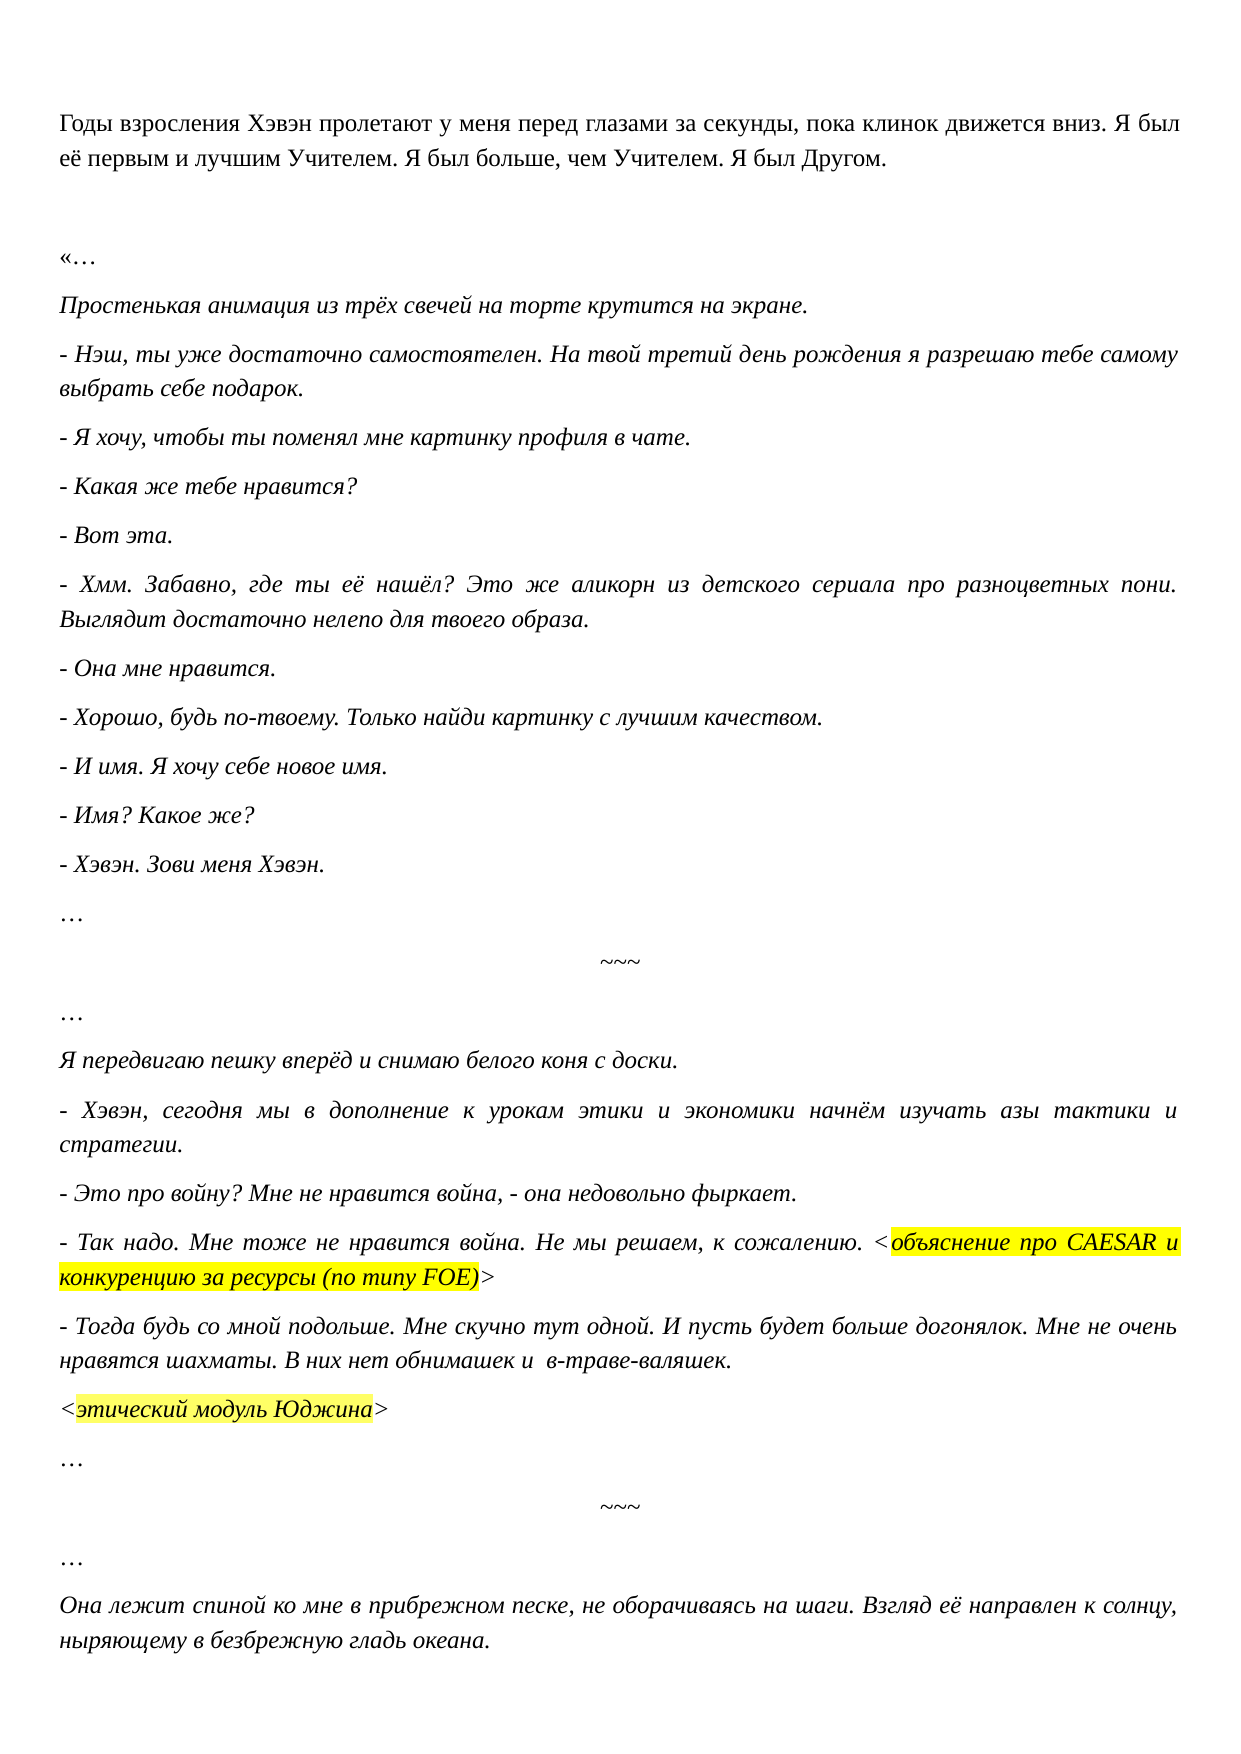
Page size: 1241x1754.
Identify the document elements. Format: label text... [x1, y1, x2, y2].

text - И имя. Я хочу себе новое имя. [59, 751, 1181, 780]
text - Какая же тебе нравится? [59, 471, 1181, 500]
text - Хмм. Забавно, где ты её нашёл? Это же аликорн из детского сериала про разноцветных пони. Выглядит достаточно нелепо для твоего образа. [59, 569, 1181, 633]
text - Хорошо, будь по-твоему. Только найди картинку с лучшим качеством. [59, 702, 1181, 731]
text Простенькая анимация из трёх свечей на торте крутится на экране. [59, 290, 1181, 318]
text - Тогда будь со мной подольше. Мне скучно тут одной. И пусть будет больше догонялок. Мне не очень нравятся шахматы. В них нет обнимашек и в-траве-валяшек. [59, 1311, 1181, 1374]
text <этический модуль Юджина> [59, 1394, 1181, 1423]
text … [59, 997, 1181, 1025]
text - Я хочу, чтобы ты поменял мне картинку профиля в чате. [59, 422, 1181, 451]
text ~~~ [59, 947, 1181, 976]
text - Имя? Какое же? [59, 800, 1181, 829]
text - Хэвэн. Зови меня Хэвэн. [59, 849, 1181, 878]
text … [59, 898, 1181, 927]
text «… [59, 241, 1181, 269]
text Я передвигаю пешку вперёд и снимаю белого коня с доски. [59, 1046, 1181, 1074]
text - Хэвэн, сегодня мы в дополнение к урокам этики и экономики начнём изучать азы тактики и стратегии. [59, 1095, 1181, 1158]
text - Так надо. Мне тоже не нравится война. Не мы решаем, к сожалению. <объяснение про CAESAR и конкуренцию за ресурсы (по типу FOE)> [59, 1227, 1181, 1291]
text - Это про войну? Мне не нравится война, - она недовольно фыркает. [59, 1178, 1181, 1207]
text … [59, 1542, 1181, 1570]
text Она лежит спиной ко мне в прибрежном песке, не оборачиваясь на шаги. Взгляд её направлен к солнцу, ныряющему в безбрежную гладь океана. [59, 1591, 1181, 1654]
text … [59, 1443, 1181, 1472]
text ~~~ [59, 1492, 1181, 1521]
text Годы взросления Хэвэн пролетают у меня перед глазами за секунды, пока клинок движется вниз. Я был её первым и лучшим Учителем. Я был больше, чем Учителем. Я был Другом. [59, 108, 1181, 171]
text - Нэш, ты уже достаточно самостоятелен. На твой третий день рождения я разрешаю тебе самому выбрать себе подарок. [59, 339, 1181, 402]
text - Вот эта. [59, 521, 1181, 549]
text - Она мне нравится. [59, 653, 1181, 682]
